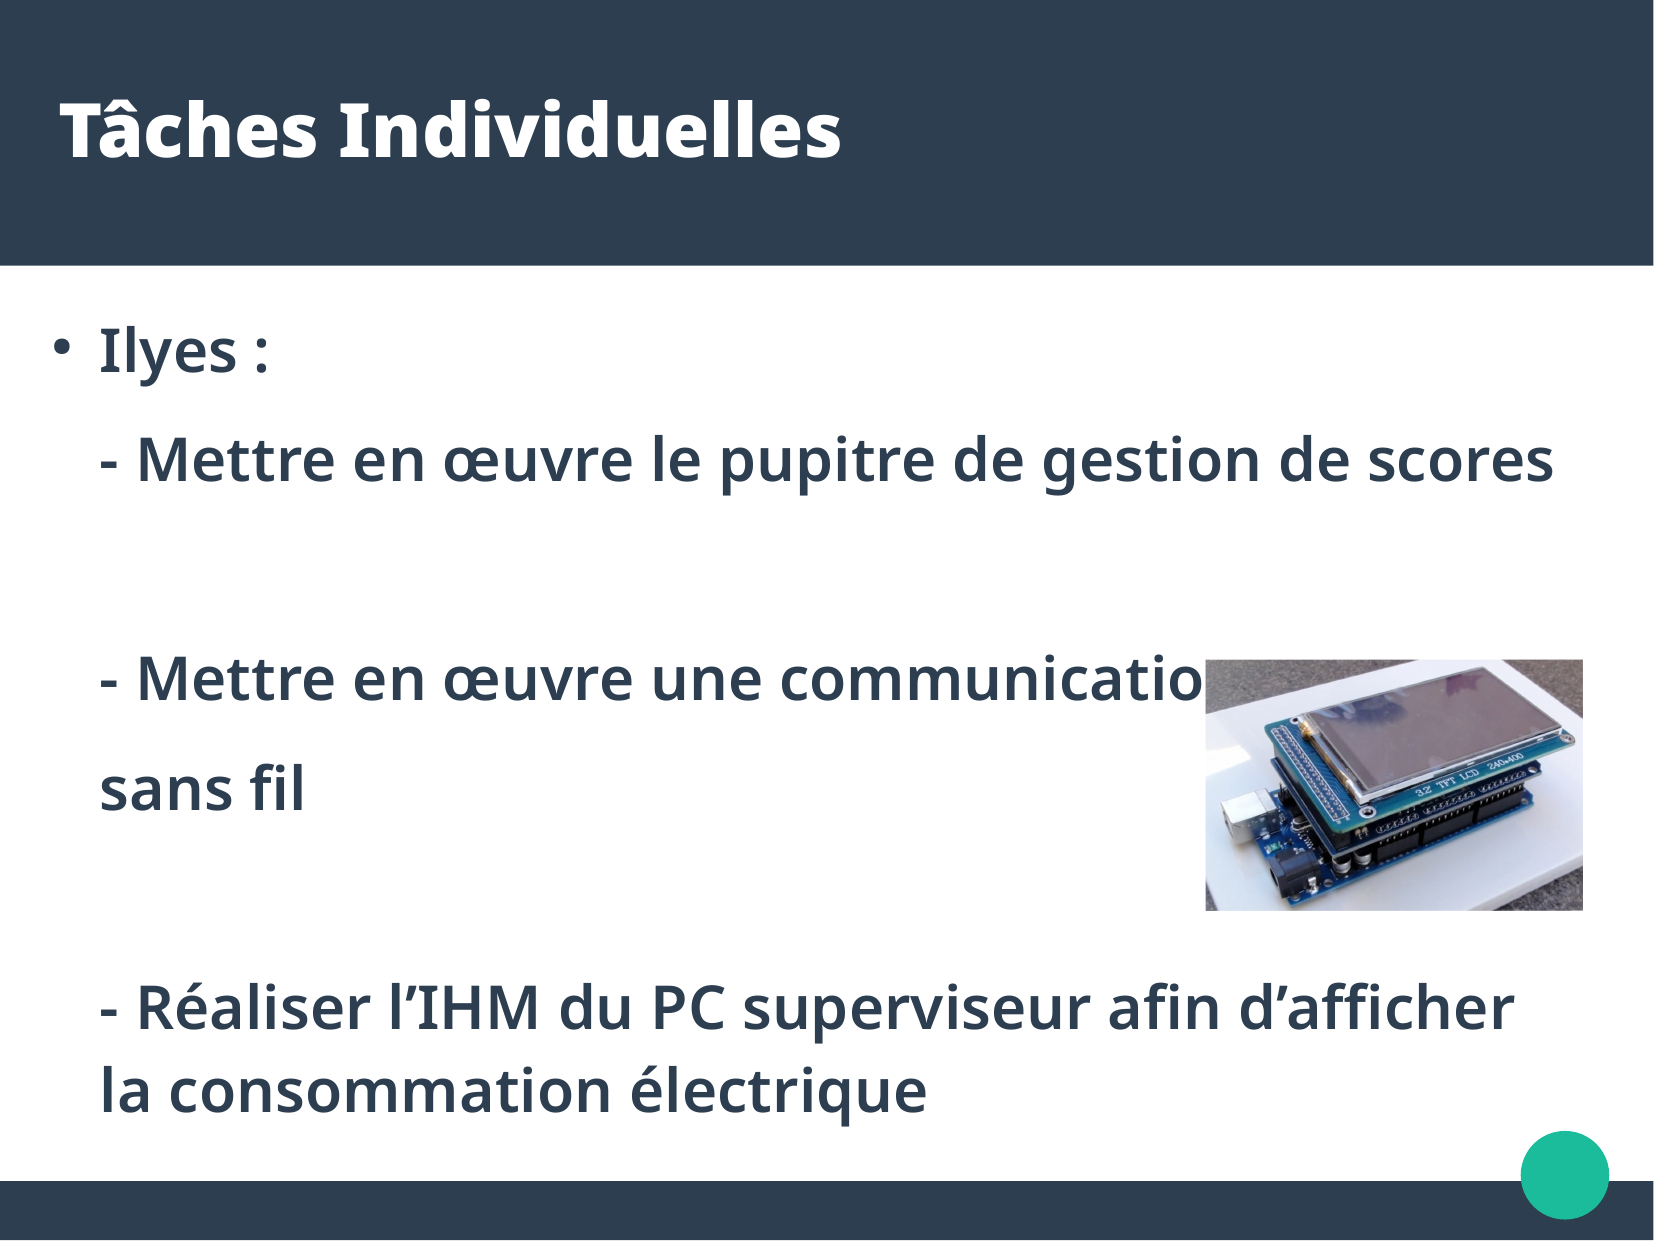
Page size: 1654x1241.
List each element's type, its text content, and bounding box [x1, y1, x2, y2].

list Ilyes : - Mettre en œuvre le pupitre de gestion de scores - Mettre en œuvre une communication sans fil - Réaliser l’IHM du PC superviseur afin d’afficher la consommation électrique [35, 307, 1571, 1134]
picture [1205, 659, 1583, 911]
title Tâches Individuelles [59, 49, 1595, 207]
